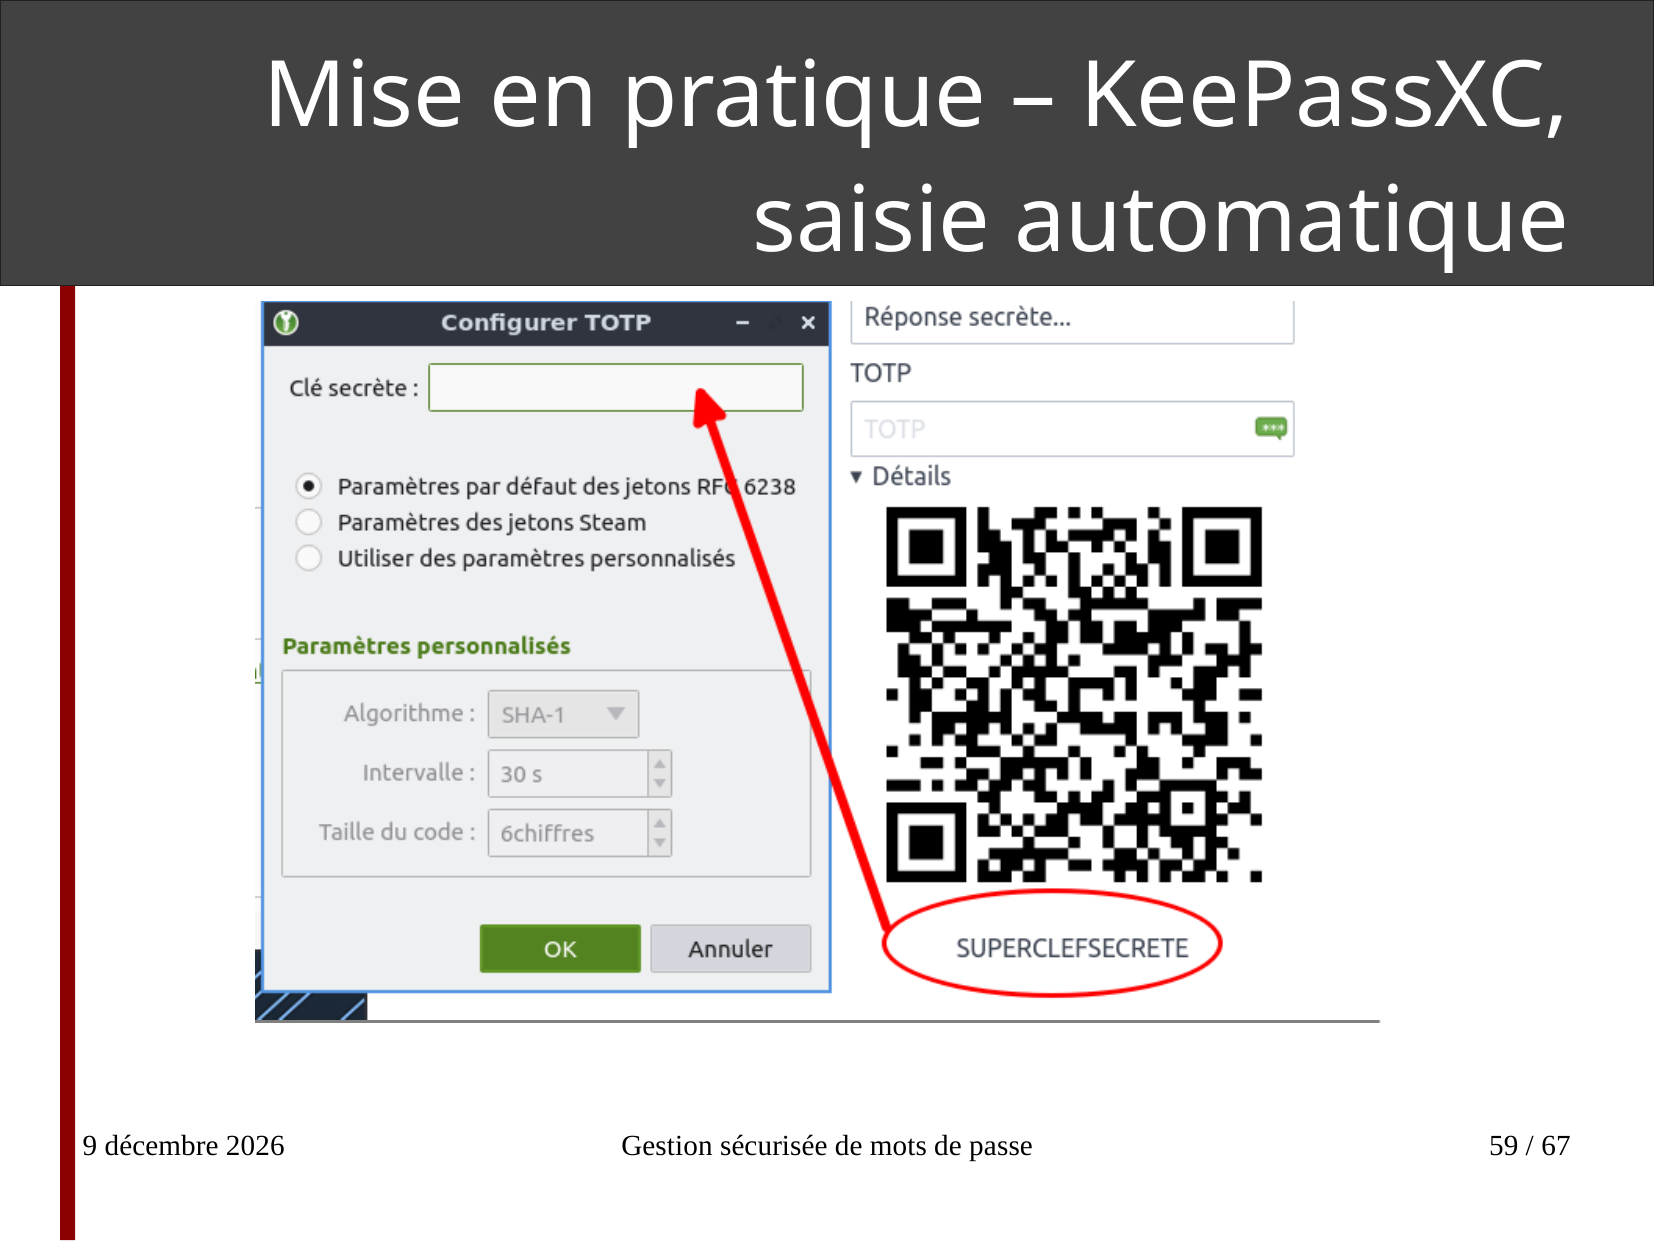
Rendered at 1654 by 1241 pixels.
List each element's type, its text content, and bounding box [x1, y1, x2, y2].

title Mise en pratique – KeePassXC, saisie automatique [82, 27, 1571, 279]
picture [255, 301, 1381, 1021]
